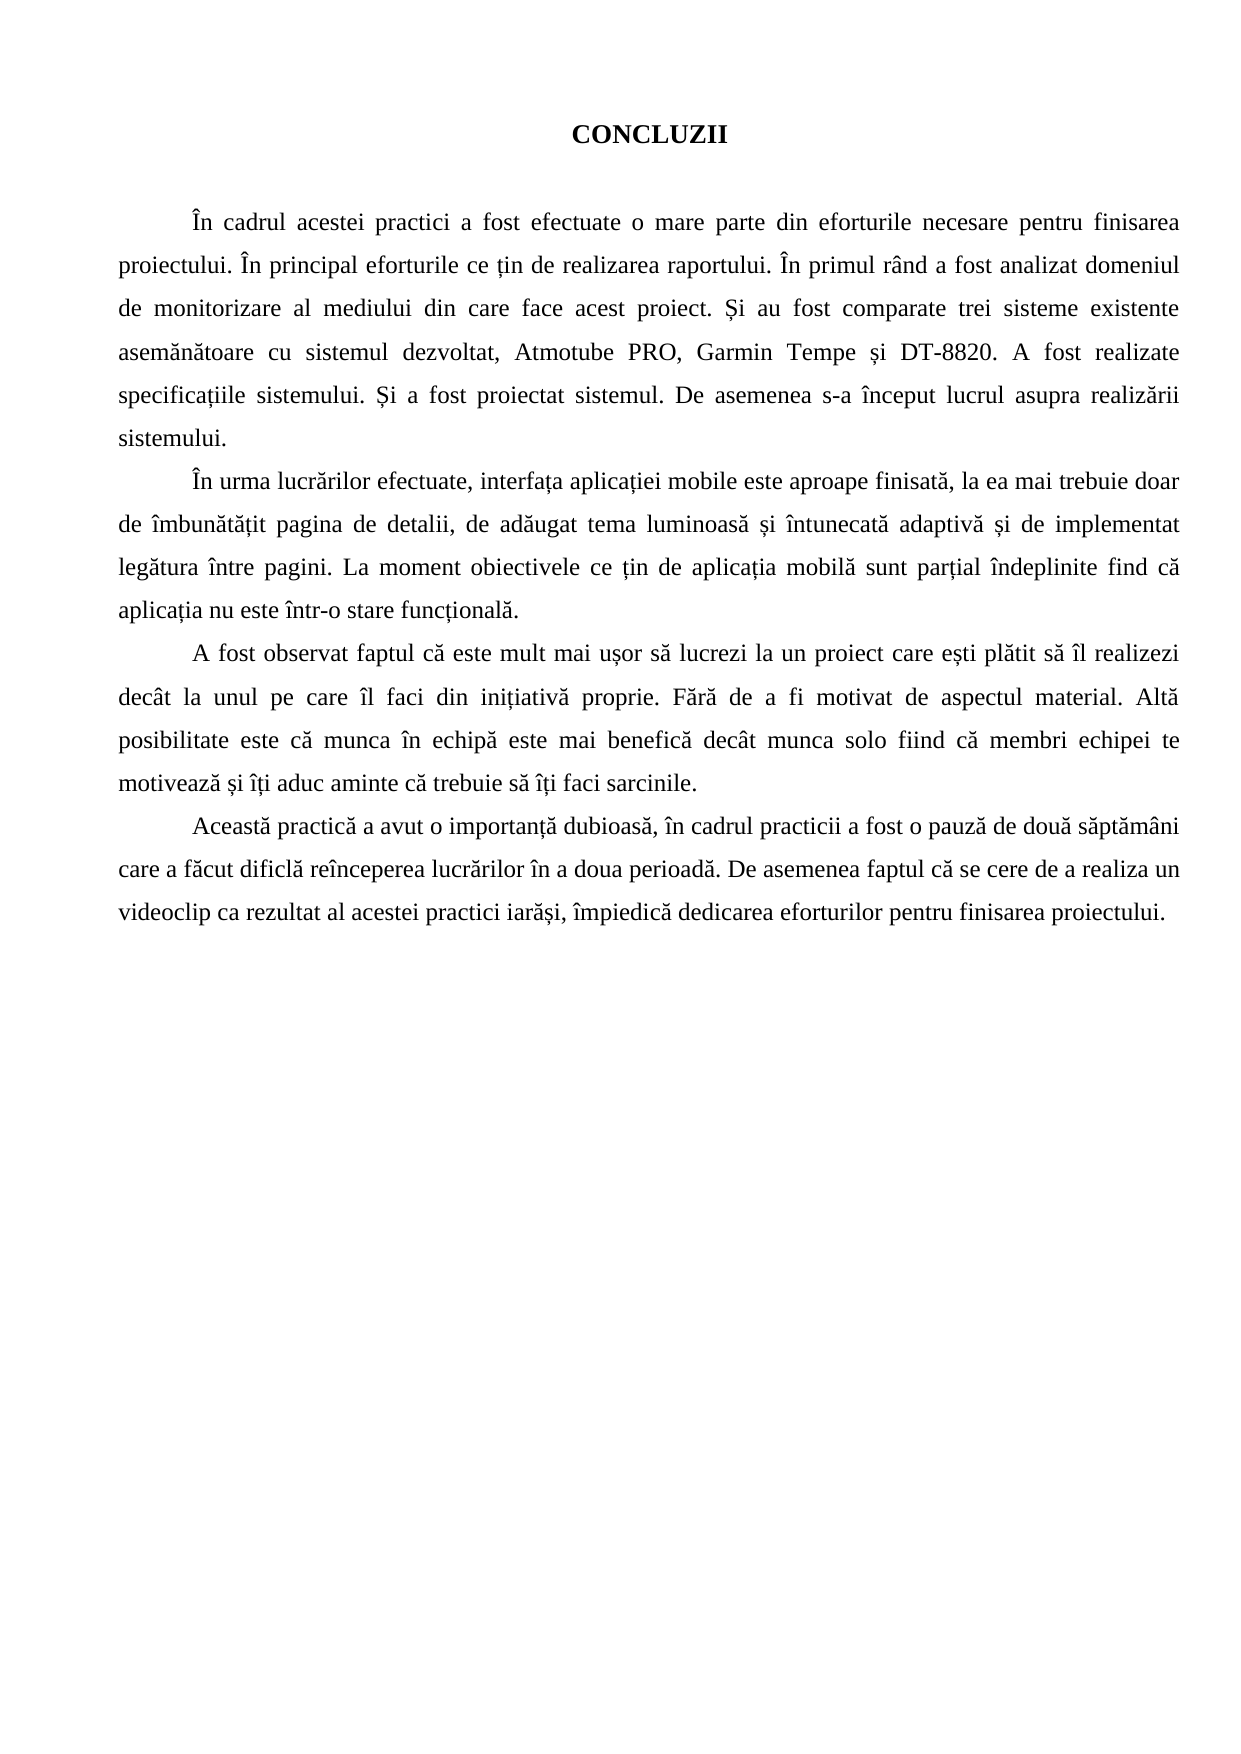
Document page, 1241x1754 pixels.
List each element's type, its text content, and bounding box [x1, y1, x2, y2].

text A fost observat faptul că este mult mai ușor să lucrezi la un proiect care ești plătit să îl realizezi decât la unul pe care îl faci din inițiativă proprie. Fără de a fi motivat de aspectul material. Altă posibilitate este că munca în echipă este mai benefică decât munca solo fiind că membri echipei te motivează și îți aduc aminte că trebuie să îți faci sarcinile. [118, 638, 1181, 797]
text În urma lucrărilor efectuate, interfața aplicației mobile este aproape finisată, la ea mai trebuie doar de îmbunătățit pagina de detalii, de adăugat tema luminoasă și întunecată adaptivă și de implementat legătura între pagini. La moment obiectivele ce țin de aplicația mobilă sunt parțial îndeplinite find că aplicația nu este într-o stare funcțională. [118, 466, 1181, 624]
text Această practică a avut o importanță dubioasă, în cadrul practicii a fost o pauză de două săptămâni care a făcut dificlă reînceperea lucrărilor în a doua perioadă. De asemenea faptul că se cere de a realiza un videoclip ca rezultat al acestei practici iarăși, împiedică dedicarea eforturilor pentru finisarea proiectului. [118, 811, 1181, 926]
text În cadrul acestei practici a fost efectuate o mare parte din eforturile necesare pentru finisarea proiectului. În principal eforturile ce țin de realizarea raportului. În primul rând a fost analizat domeniul de monitorizare al mediului din care face acest proiect. Și au fost comparate trei sisteme existente asemănătoare cu sistemul dezvoltat, Atmotube PRO, Garmin Tempe și DT-8820. A fost realizate specificațiile sistemului. Și a fost proiectat sistemul. De asemenea s-a început lucrul asupra realizării sistemului. [118, 207, 1181, 452]
subtitle CONCLUZII [118, 118, 1181, 149]
